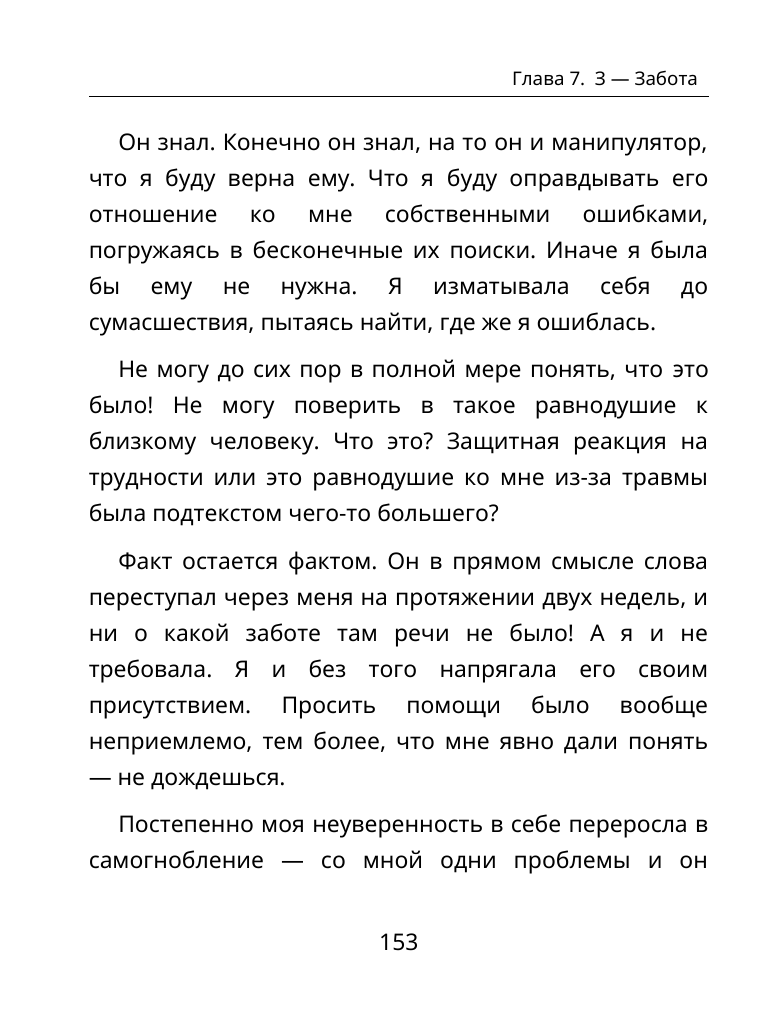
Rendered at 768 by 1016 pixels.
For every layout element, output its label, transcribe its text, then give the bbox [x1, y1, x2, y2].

text Не могу до сих пор в полной мере понять, что это было! Не могу поверить в такое равнодушие к близкому человеку. Что это? Защитная реакция на трудности или это равнодушие ко мне из-за травмы была подтекстом чего-то большего? [88, 353, 709, 528]
text Постепенно моя неуверенность в себе переросла в самогнобление — со мной одни проблемы и он [88, 808, 709, 875]
text Факт остается фактом. Он в прямом смысле слова переступал через меня на протяжении двух недель, и ни о какой заботе там речи не было! А я и не требовала. Я и без того напрягала его своим присутствием. Просить помощи было вообще неприемлемо, тем более, что мне явно дали понять — не дождешься. [88, 545, 709, 792]
text Он знал. Конечно он знал, на то он и манипулятор, что я буду верна ему. Что я буду оправдывать его отношение ко мне собственными ошибками, погружаясь в бесконечные их поиски. Иначе я была бы ему не нужна. Я изматывала себя до сумасшествия, пытаясь найти, где же я ошиблась. [88, 126, 709, 337]
